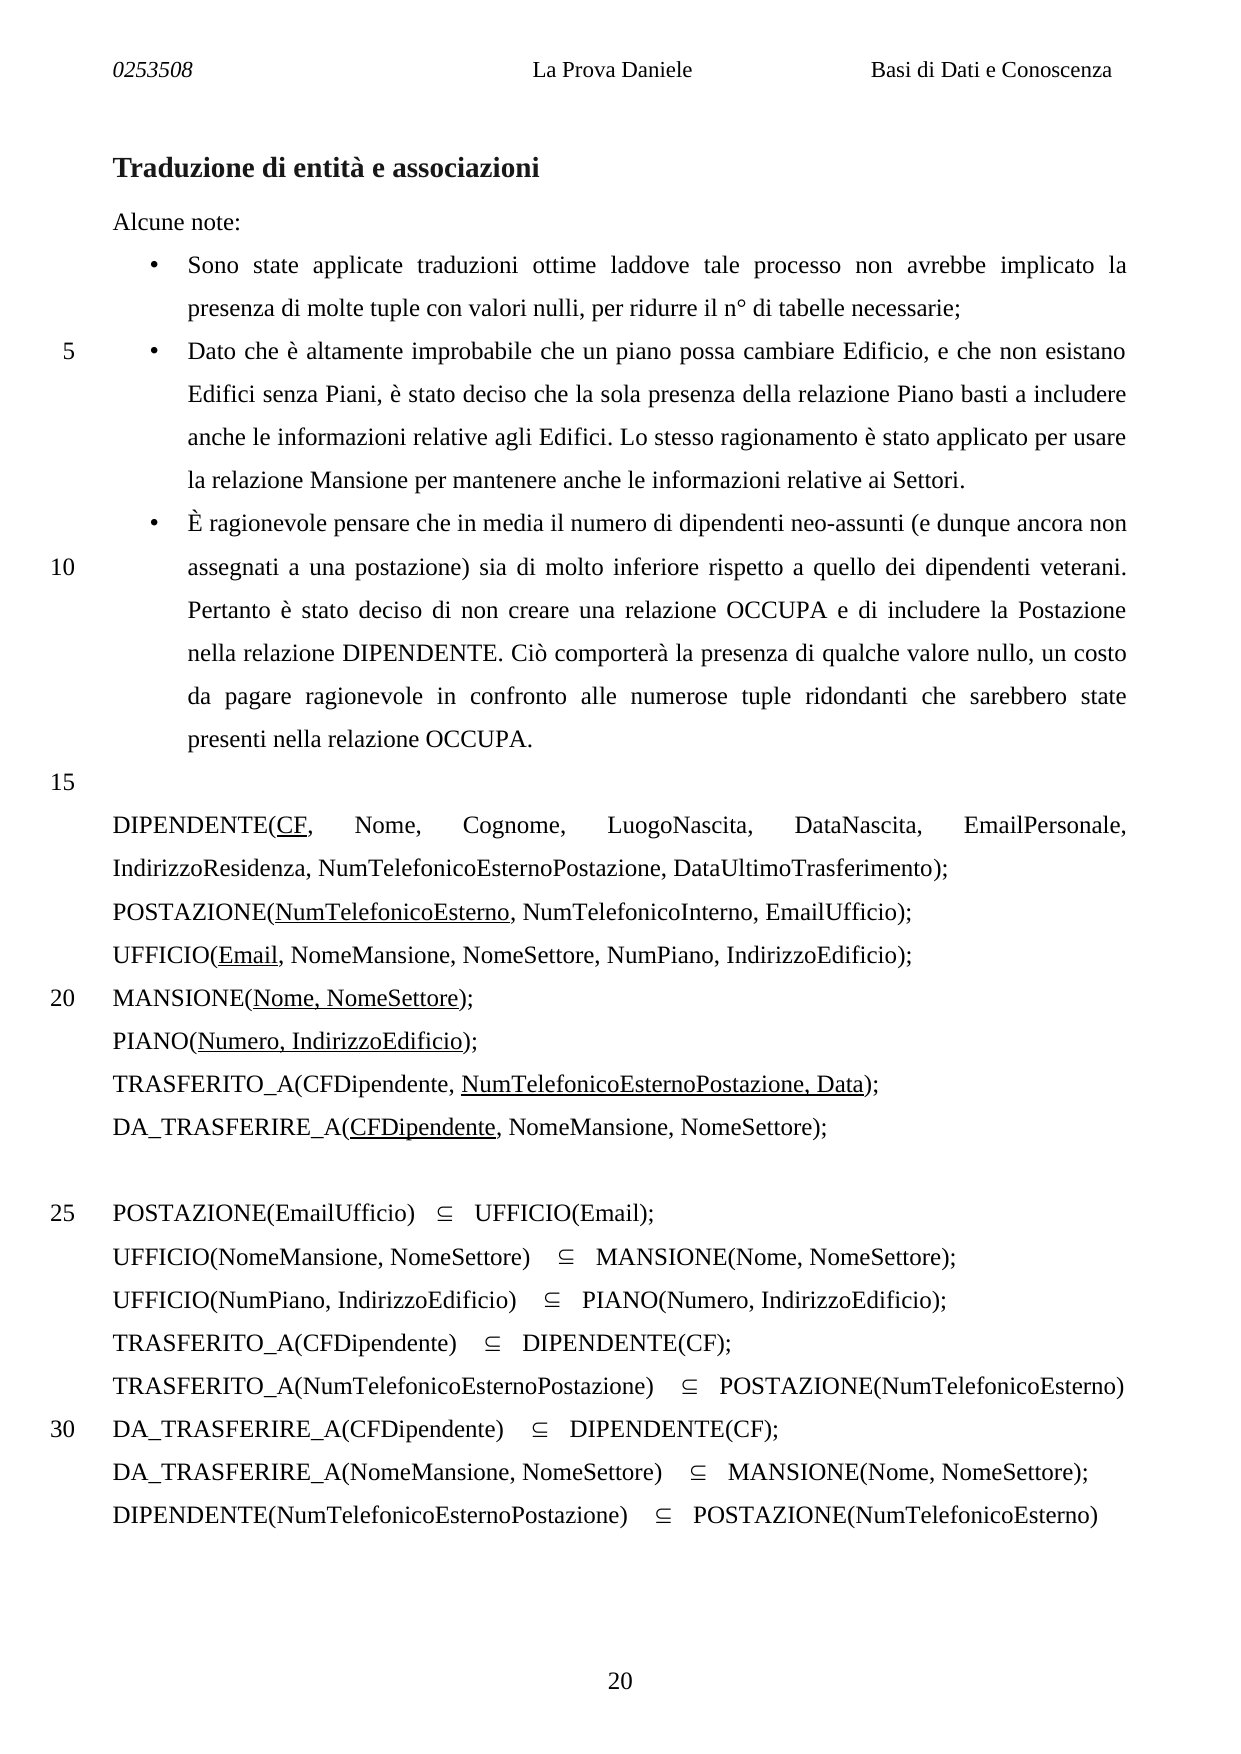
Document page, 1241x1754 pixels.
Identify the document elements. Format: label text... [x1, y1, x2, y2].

text TRASFERITO_A(NumTelefonicoEsternoPostazione) POSTAZIONE(NumTelefonicoEsterno) [112, 1371, 1128, 1400]
text DIPENDENTE(NumTelefonicoEsternoPostazione) POSTAZIONE(NumTelefonicoEsterno) [112, 1500, 1128, 1529]
list È ragionevole pensare che in media il numero di dipendenti neo-assunti (e dunque ancora non assegnati a una postazione) sia di molto inferiore rispetto a quello dei dipendenti veterani. Pertanto è stato deciso di non creare una relazione OCCUPA e di includere la Postazione nella relazione DIPENDENTE. Ciò comporterà la presenza di qualche valore nullo, un costo da pagare ragionevole in confronto alle numerose tuple ridondanti che sarebbero state presenti nella relazione OCCUPA. [150, 508, 1128, 753]
text PIANO(Numero, IndirizzoEdificio); [112, 1026, 1128, 1055]
text DA_TRASFERIRE_A(CFDipendente, NomeMansione, NomeSettore); [112, 1112, 1128, 1141]
text POSTAZIONE(EmailUfficio)UFFICIO(Email); [112, 1198, 1128, 1227]
text POSTAZIONE(NumTelefonicoEsterno, NumTelefonicoInterno, EmailUfficio); [112, 897, 1128, 925]
list Dato che è altamente improbabile che un piano possa cambiare Edificio, e che non esistano Edifici senza Piani, è stato deciso che la sola presenza della relazione Piano basti a includere anche le informazioni relative agli Edifici. Lo stesso ragionamento è stato applicato per usare la relazione Mansione per mantenere anche le informazioni relative ai Settori. [150, 336, 1128, 494]
list Sono state applicate traduzioni ottime laddove tale processo non avrebbe implicato la presenza di molte tuple con valori nulli, per ridurre il n° di tabelle necessarie; [150, 250, 1128, 322]
text DIPENDENTE(CF, Nome, Cognome, LuogoNascita, DataNascita, EmailPersonale, IndirizzoResidenza, NumTelefonicoEsternoPostazione, DataUltimoTrasferimento); [112, 810, 1128, 882]
text DA_TRASFERIRE_A(NomeMansione, NomeSettore) MANSIONE(Nome, NomeSettore); [112, 1457, 1128, 1486]
subtitle Traduzione di entità e associazioni [112, 150, 1128, 183]
text Alcune note: [112, 207, 1128, 235]
text MANSIONE(Nome, NomeSettore); [112, 983, 1128, 1012]
text DA_TRASFERIRE_A(CFDipendente) DIPENDENTE(CF); [112, 1414, 1128, 1443]
text UFFICIO(NumPiano, IndirizzoEdificio) PIANO(Numero, IndirizzoEdificio); [112, 1285, 1128, 1313]
text UFFICIO(NomeMansione, NomeSettore) MANSIONE(Nome, NomeSettore); [112, 1242, 1128, 1270]
text TRASFERITO_A(CFDipendente, NumTelefonicoEsternoPostazione, Data); [112, 1069, 1128, 1098]
text TRASFERITO_A(CFDipendente) DIPENDENTE(CF); [112, 1328, 1128, 1357]
text UFFICIO(Email, NomeMansione, NomeSettore, NumPiano, IndirizzoEdificio); [112, 940, 1128, 968]
